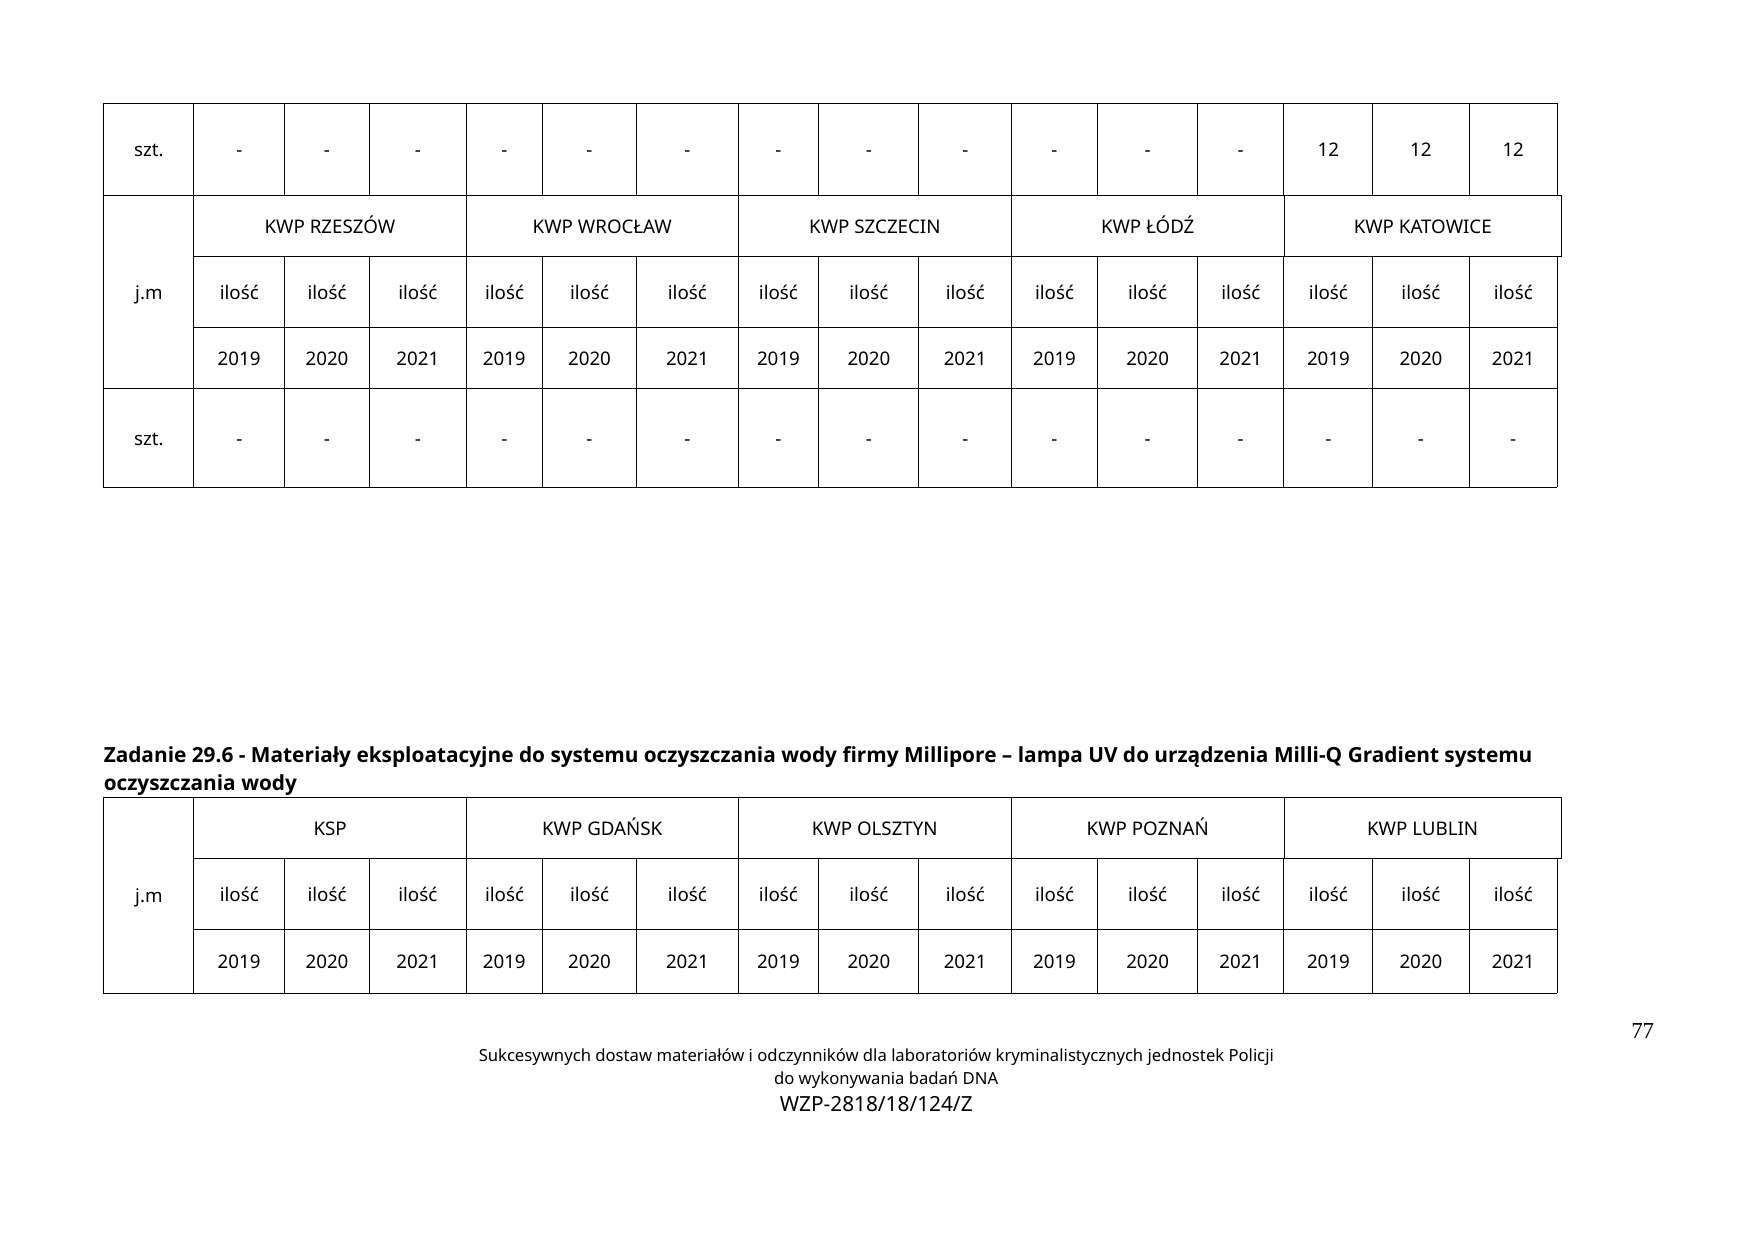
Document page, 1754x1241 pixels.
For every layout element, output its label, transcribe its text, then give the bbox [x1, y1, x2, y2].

table_cell ilość [1470, 257, 1557, 327]
table_cell 2019 [1284, 328, 1372, 388]
table_cell 12 [1284, 104, 1372, 195]
table_cell ilość [1098, 859, 1197, 929]
table_cell - [637, 104, 738, 195]
table_header KWP GDAŃSK [467, 798, 738, 858]
table_cell KWP WROCŁAW [467, 196, 738, 256]
table_cell ilość [1098, 257, 1197, 327]
table_cell 2019 [1284, 930, 1372, 992]
table_cell 2020 [285, 328, 369, 388]
table_cell ilość [370, 257, 466, 327]
table_cell 2019 [1012, 930, 1097, 992]
table_cell ilość [637, 257, 738, 327]
table_cell 2020 [819, 930, 918, 992]
table_cell - [285, 389, 369, 486]
table_cell 2020 [819, 328, 918, 388]
table_cell - [370, 104, 466, 195]
table_cell ilość [543, 257, 636, 327]
table_cell 2020 [285, 930, 369, 992]
table_cell ilość [1012, 859, 1097, 929]
table_cell szt. [104, 104, 193, 195]
table_cell j.m [104, 196, 193, 388]
table_cell - [1012, 389, 1097, 486]
table_cell ilość [1012, 257, 1097, 327]
table_cell - [819, 389, 918, 486]
table_cell ilość [1284, 859, 1372, 929]
table_header KWP LUBLIN [1285, 798, 1561, 858]
table_cell ilość [739, 257, 818, 327]
table_cell ilość [1198, 257, 1283, 327]
table_header j.m [104, 798, 193, 992]
table_cell ilość [1198, 859, 1283, 929]
table_cell - [1373, 389, 1469, 486]
table_cell 12 [1470, 104, 1557, 195]
table_cell - [543, 389, 636, 486]
table_cell ilość [919, 257, 1011, 327]
table_cell - [194, 104, 284, 195]
table_cell ilość [285, 859, 369, 929]
table_cell ilość [919, 859, 1011, 929]
table_cell ilość [819, 859, 918, 929]
table_cell ilość [1284, 257, 1372, 327]
text Zadanie 29.6 - Materiały eksploatacyjne do systemu oczyszczania wody firmy Millipore – lampa UV do urządzenia Milli-Q Gradient systemu oczyszczania wody [103, 740, 1654, 797]
table_cell - [1098, 104, 1197, 195]
table_cell - [1198, 104, 1283, 195]
table_cell 2021 [1470, 328, 1557, 388]
table_cell - [1098, 389, 1197, 486]
table_cell 2019 [467, 930, 542, 992]
table_cell - [1012, 104, 1097, 195]
table_cell ilość [543, 859, 636, 929]
table_cell 2021 [370, 328, 466, 388]
table_cell 2021 [919, 930, 1011, 992]
table_cell 2020 [1098, 930, 1197, 992]
table_cell - [739, 104, 818, 195]
table_cell ilość [194, 859, 284, 929]
table_cell KWP SZCZECIN [739, 196, 1011, 256]
table_cell 2021 [637, 930, 738, 992]
table_cell ilość [739, 859, 818, 929]
table_cell - [194, 389, 284, 486]
table_cell - [819, 104, 918, 195]
table_cell 2019 [467, 328, 542, 388]
table_cell - [1198, 389, 1283, 486]
table_cell - [543, 104, 636, 195]
table_cell ilość [1373, 859, 1469, 929]
table_cell ilość [1470, 859, 1557, 929]
table_cell 2021 [1198, 328, 1283, 388]
table_cell - [285, 104, 369, 195]
table_cell 2020 [543, 930, 636, 992]
table_cell 2019 [1012, 328, 1097, 388]
table_cell - [467, 389, 542, 486]
table_header KWP OLSZTYN [739, 798, 1011, 858]
table_cell szt. [104, 389, 193, 486]
table_cell 2019 [739, 328, 818, 388]
table_header KSP [194, 798, 466, 858]
table_cell 2021 [1198, 930, 1283, 992]
table_cell - [1470, 389, 1557, 486]
table_cell 2019 [739, 930, 818, 992]
table_cell - [370, 389, 466, 486]
table_cell KWP RZESZÓW [194, 196, 466, 256]
table_cell - [637, 389, 738, 486]
table_cell ilość [285, 257, 369, 327]
table_header KWP POZNAŃ [1012, 798, 1284, 858]
table_cell 2021 [1470, 930, 1557, 992]
table_cell 2020 [543, 328, 636, 388]
table_cell 12 [1373, 104, 1469, 195]
table_cell ilość [370, 859, 466, 929]
table_cell 2020 [1098, 328, 1197, 388]
table_cell 2019 [194, 930, 284, 992]
table_cell 2020 [1373, 328, 1469, 388]
table_cell ilość [467, 859, 542, 929]
table_cell ilość [194, 257, 284, 327]
table_cell 2021 [637, 328, 738, 388]
table_cell 2020 [1373, 930, 1469, 992]
table_cell ilość [1373, 257, 1469, 327]
table_cell - [919, 104, 1011, 195]
table_cell 2019 [194, 328, 284, 388]
table_cell 2021 [919, 328, 1011, 388]
table_cell KWP ŁÓDŹ [1012, 196, 1284, 256]
table_cell - [919, 389, 1011, 486]
table_cell - [739, 389, 818, 486]
table_cell ilość [637, 859, 738, 929]
table_cell - [467, 104, 542, 195]
table_cell - [1284, 389, 1372, 486]
table_cell KWP KATOWICE [1285, 196, 1561, 256]
table_cell ilość [467, 257, 542, 327]
table_cell 2021 [370, 930, 466, 992]
table_cell ilość [819, 257, 918, 327]
